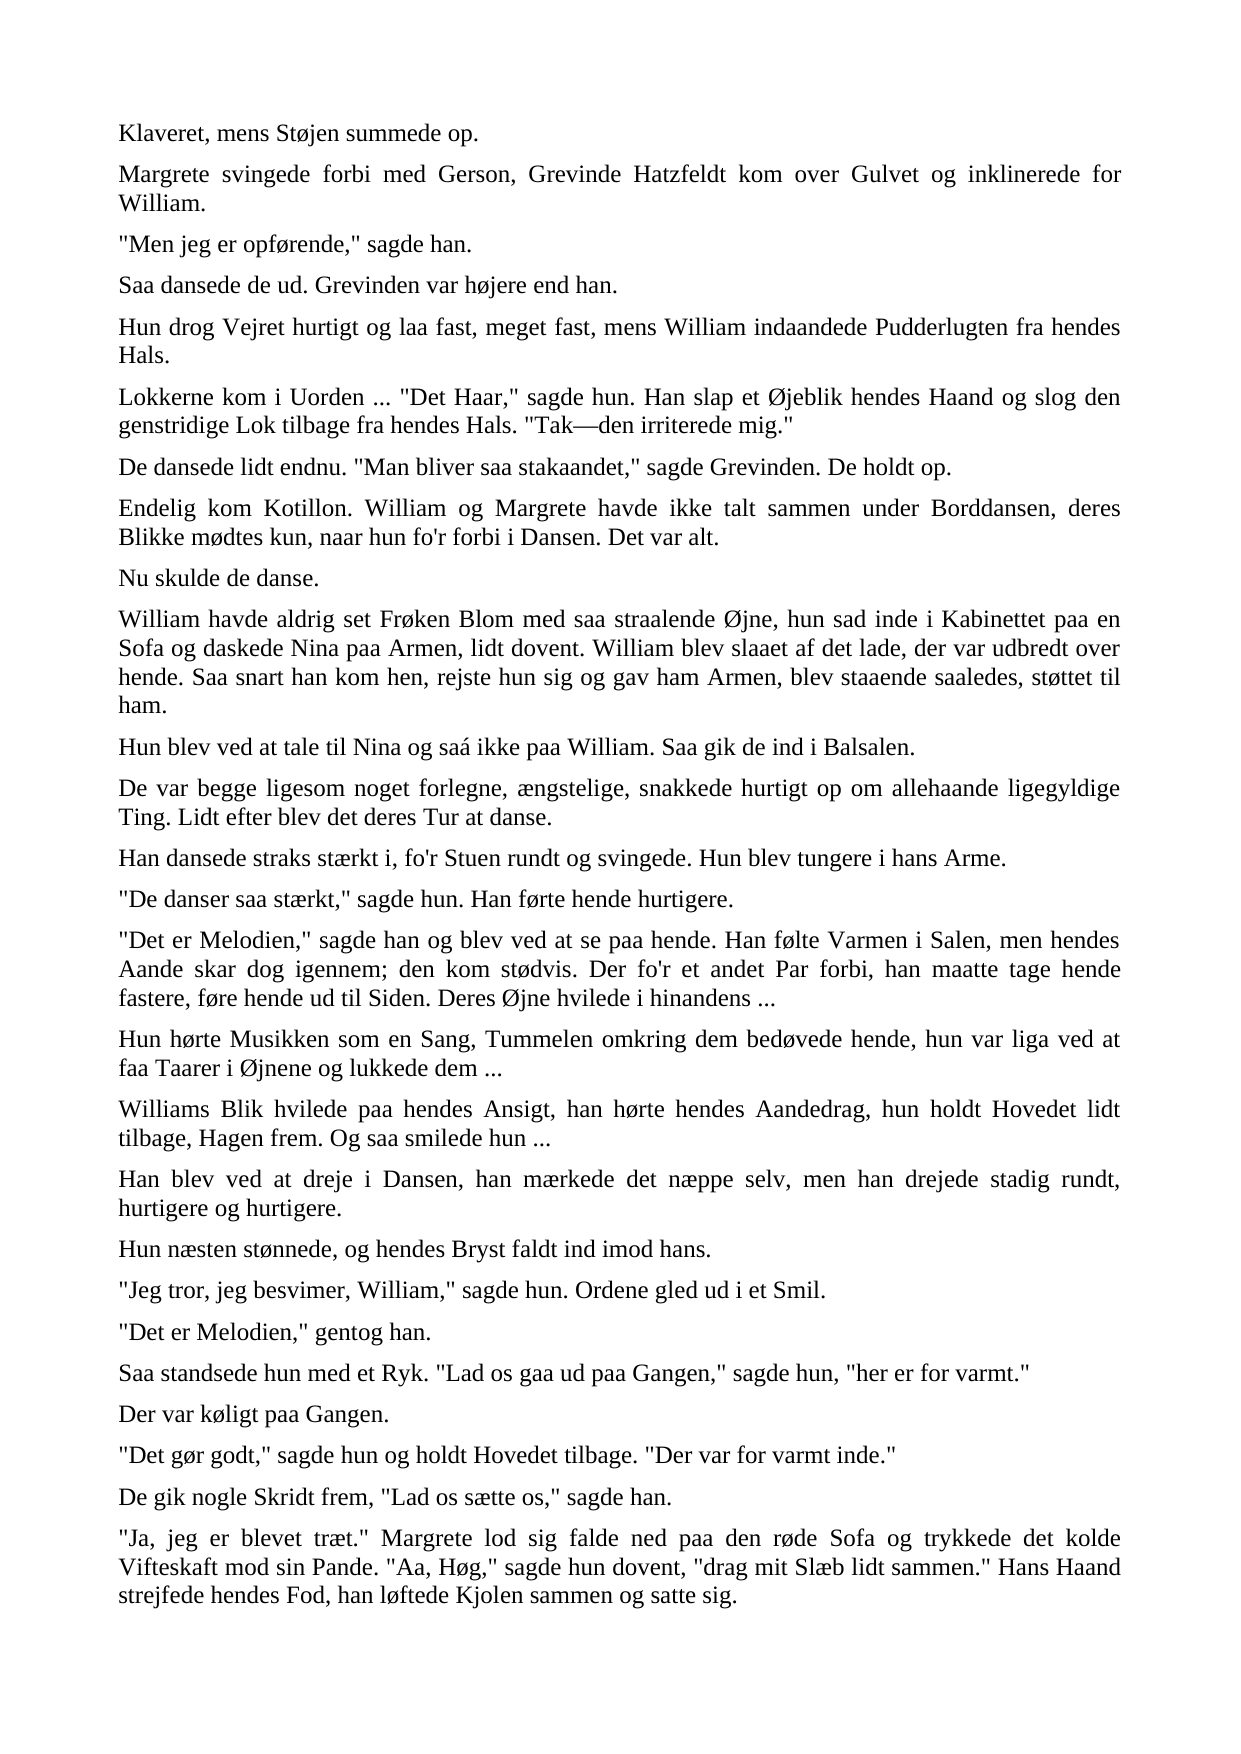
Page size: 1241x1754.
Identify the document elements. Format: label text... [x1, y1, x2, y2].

text Saa dansede de ud. Grevinden var højere end han. [118, 271, 1122, 299]
text Klaveret, mens Støjen summede op. [118, 118, 1122, 147]
text Lokkerne kom i Uorden ... "Det Haar," sagde hun. Han slap et Øjeblik hendes Haand og slog den genstridige Lok tilbage fra hendes Hals. "Tak—den irriterede mig." [118, 382, 1122, 439]
text Hun næsten stønnede, og hendes Bryst faldt ind imod hans. [118, 1234, 1122, 1263]
text Saa standsede hun med et Ryk. "Lad os gaa ud paa Gangen," sagde hun, "her er for varmt." [118, 1358, 1122, 1387]
text Han dansede straks stærkt i, fo'r Stuen rundt og svingede. Hun blev tungere i hans Arme. [118, 843, 1122, 872]
text De dansede lidt endnu. "Man bliver saa stakaandet," sagde Grevinden. De holdt op. [118, 452, 1122, 481]
text Hun hørte Musikken som en Sang, Tummelen omkring dem bedøvede hende, hun var liga ved at faa Taarer i Øjnene og lukkede dem ... [118, 1024, 1122, 1082]
text Han blev ved at dreje i Dansen, han mærkede det næppe selv, men han drejede stadig rundt, hurtigere og hurtigere. [118, 1164, 1122, 1222]
text Nu skulde de danse. [118, 563, 1122, 592]
text Hun blev ved at tale til Nina og saá ikke paa William. Saa gik de ind i Balsalen. [118, 732, 1122, 761]
text "Det er Melodien," gentog han. [118, 1317, 1122, 1346]
text Williams Blik hvilede paa hendes Ansigt, han hørte hendes Aandedrag, hun holdt Hovedet lidt tilbage, Hagen frem. Og saa smilede hun ... [118, 1094, 1122, 1152]
text Hun drog Vejret hurtigt og laa fast, meget fast, mens William indaandede Pudderlugten fra hendes Hals. [118, 312, 1122, 369]
text Der var køligt paa Gangen. [118, 1399, 1122, 1428]
text William havde aldrig set Frøken Blom med saa straalende Øjne, hun sad inde i Kabinettet paa en Sofa og daskede Nina paa Armen, lidt dovent. William blev slaaet af det lade, der var udbredt over hende. Saa snart han kom hen, rejste hun sig og gav ham Armen, blev staaende saaledes, støttet til ham. [118, 604, 1122, 719]
text "Men jeg er opførende," sagde han. [118, 229, 1122, 258]
text "Det gør godt," sagde hun og holdt Hovedet tilbage. "Der var for varmt inde." [118, 1441, 1122, 1469]
text "De danser saa stærkt," sagde hun. Han førte hende hurtigere. [118, 884, 1122, 913]
text De var begge ligesom noget forlegne, ængstelige, snakkede hurtigt op om allehaande ligegyldige Ting. Lidt efter blev det deres Tur at danse. [118, 773, 1122, 831]
text "Ja, jeg er blevet træt." Margrete lod sig falde ned paa den røde Sofa og trykkede det kolde Vifteskaft mod sin Pande. "Aa, Høg," sagde hun dovent, "drag mit Slæb lidt sammen." Hans Haand strejfede hendes Fod, han løftede Kjolen sammen og satte sig. [118, 1523, 1122, 1609]
text Endelig kom Kotillon. William og Margrete havde ikke talt sammen under Borddansen, deres Blikke mødtes kun, naar hun fo'r forbi i Dansen. Det var alt. [118, 493, 1122, 551]
text "Det er Melodien," sagde han og blev ved at se paa hende. Han følte Varmen i Salen, men hendes Aande skar dog igennem; den kom stødvis. Der fo'r et andet Par forbi, han maatte tage hende fastere, føre hende ud til Siden. Deres Øjne hvilede i hinandens ... [118, 926, 1122, 1012]
text "Jeg tror, jeg besvimer, William," sagde hun. Ordene gled ud i et Smil. [118, 1276, 1122, 1304]
text De gik nogle Skridt frem, "Lad os sætte os," sagde han. [118, 1482, 1122, 1511]
text Margrete svingede forbi med Gerson, Grevinde Hatzfeldt kom over Gulvet og inklinerede for William. [118, 159, 1122, 217]
